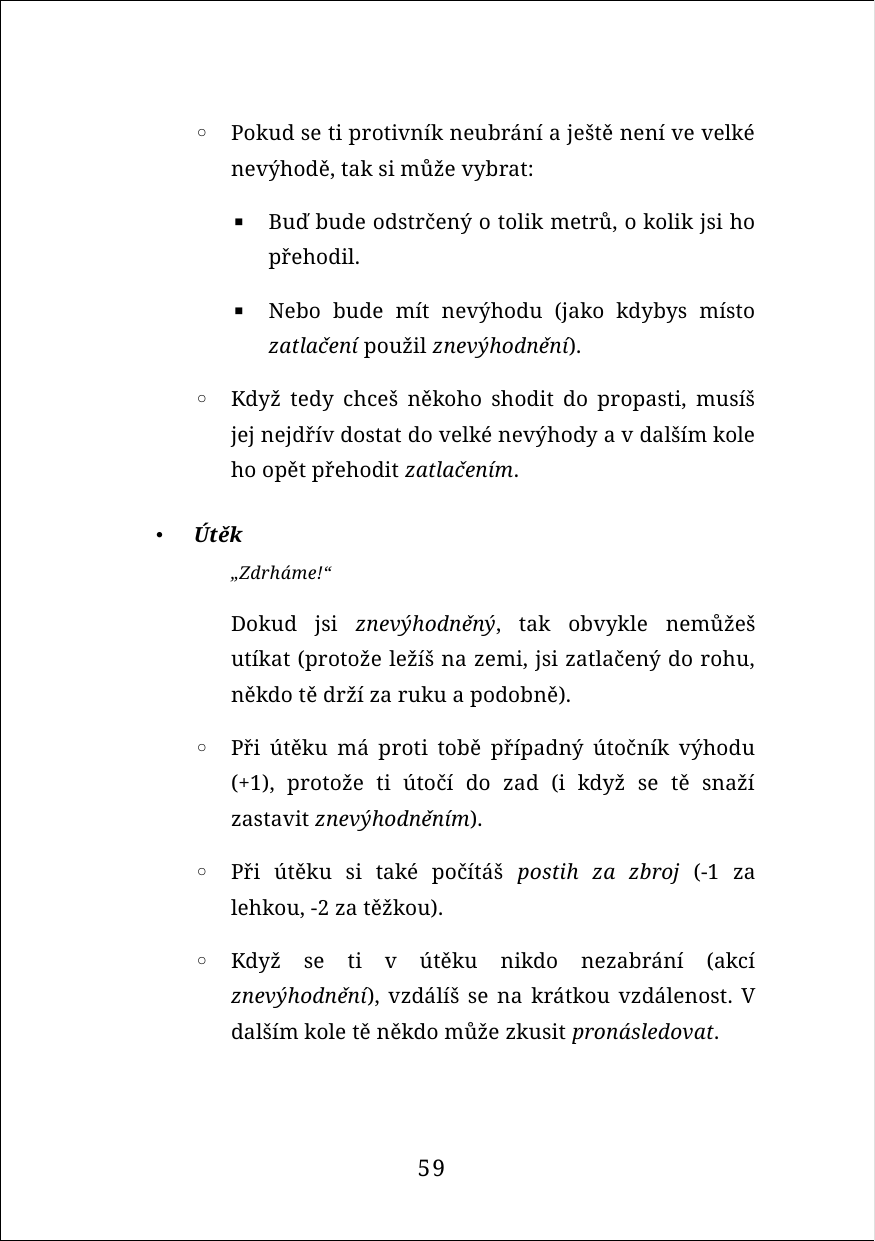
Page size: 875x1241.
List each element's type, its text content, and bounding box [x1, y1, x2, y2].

list „Zdrháme!“ [193, 561, 756, 585]
list Při útěku má proti tobě případný útočník výhodu (+1), protože ti útočí do zad (i když se tě snaží zastavit znevýhodněním). [193, 733, 756, 832]
list Dokud jsi znevýhodněný, tak obvykle nemůžeš utíkat (protože ležíš na zemi, jsi zatlačený do rohu, někdo tě drží za ruku a podobně). [193, 609, 756, 708]
list Pokud se ti protivník neubrání a ještě není ve velké nevýhodě, tak si může vybrat: [193, 118, 756, 182]
list Nebo bude mít nevýhodu (jako kdybys místo zatlačení použil znevýhodnění). [231, 296, 756, 360]
list Když se ti v útěku nikdo nezabrání (akcí znevýhodnění), vzdálíš se na krátkou vzdálenost. V dalším kole tě někdo může zkusit pronásledovat. [193, 946, 756, 1045]
list Při útěku si také počítáš postih za zbroj (-1 za lehkou, -2 za těžkou). [193, 857, 756, 921]
list Když tedy chceš někoho shodit do propasti, musíš jej nejdřív dostat do velké nevýhody a v dalším kole ho opět přehodit zatlačením. [193, 384, 756, 484]
list Buď bude odstrčený o tolik metrů, o kolik jsi ho přehodil. [231, 207, 756, 271]
subtitle Útěk [156, 521, 756, 549]
